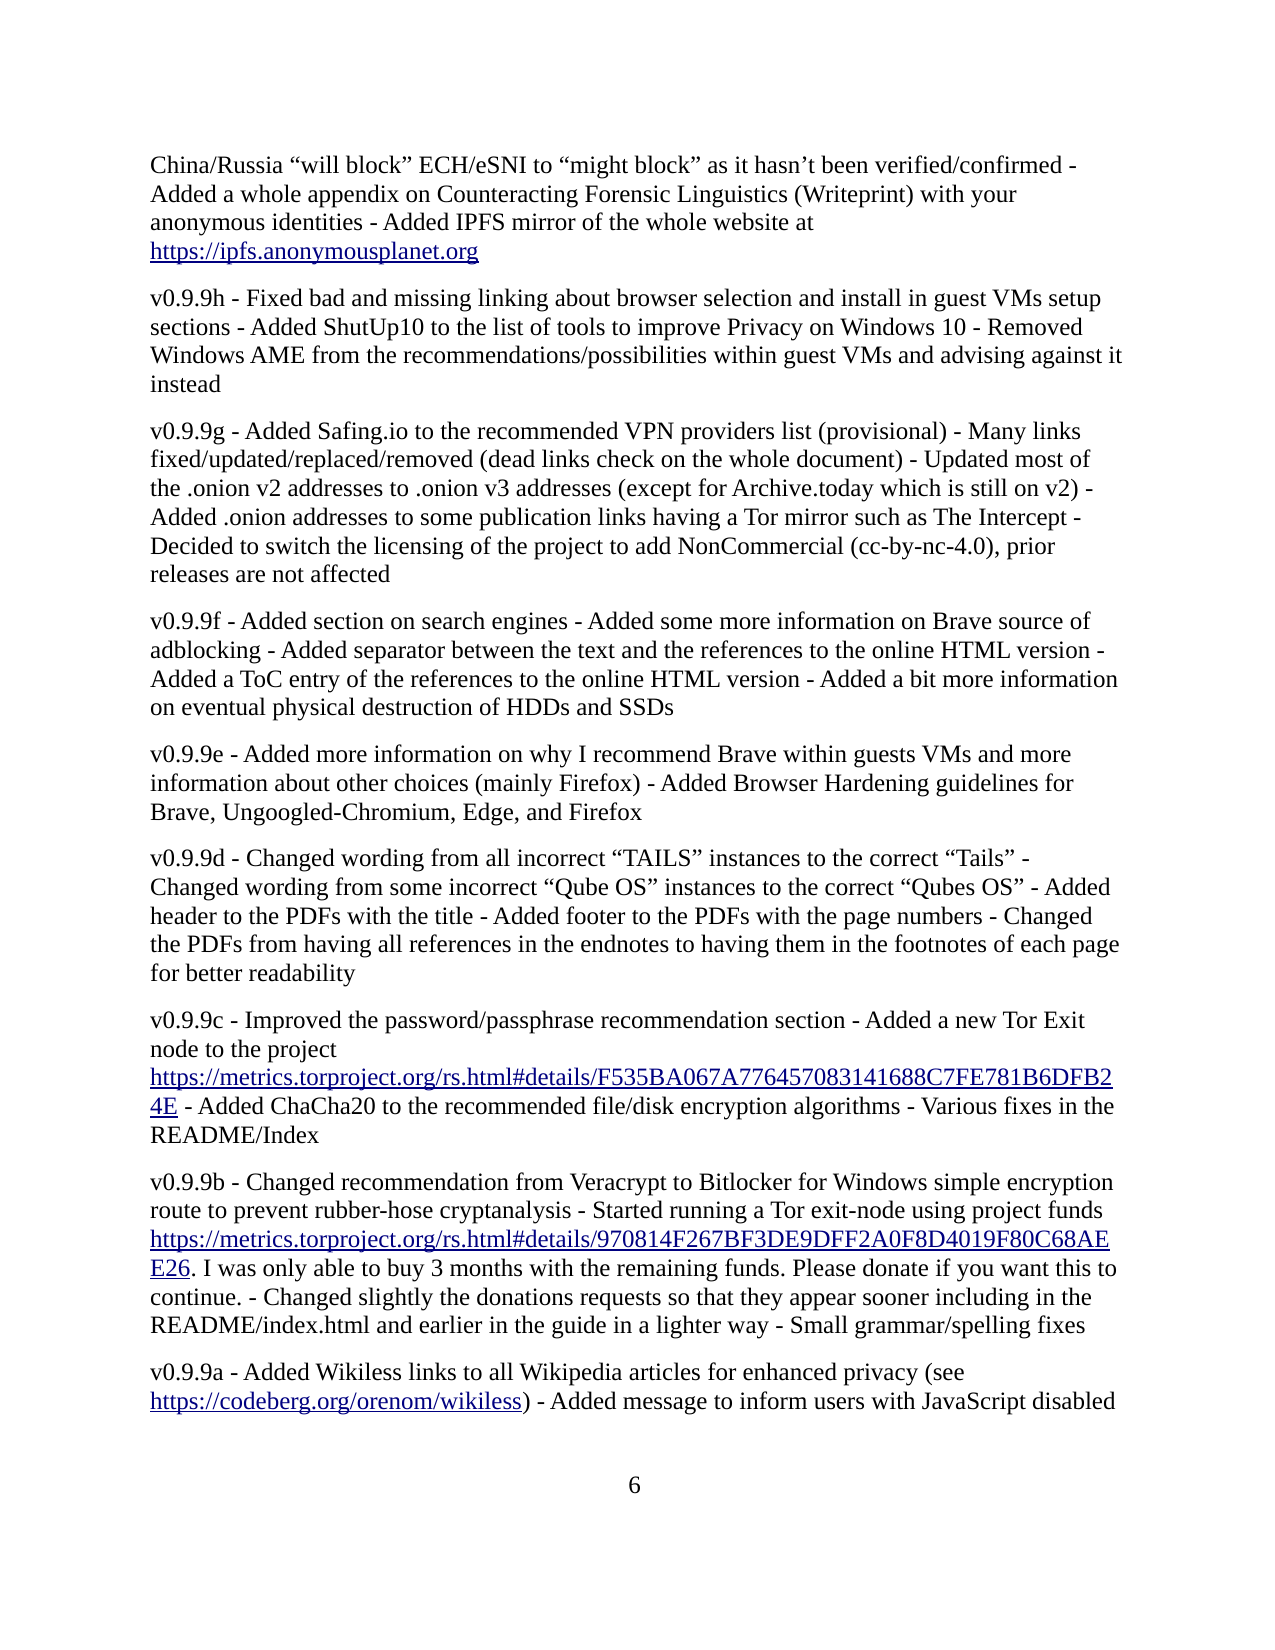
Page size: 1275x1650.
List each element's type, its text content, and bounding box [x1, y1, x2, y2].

text v0.9.9c - Improved the password/passphrase recommendation section - Added a new Tor Exit node to the project https://metrics.torproject.org/rs.html#details/F535BA067A776457083141688C7FE781B6DFB24E - Added ChaCha20 to the recommended file/disk encryption algorithms - Various fixes in the README/Index [150, 1005, 1125, 1149]
text v0.9.9a - Added Wikiless links to all Wikipedia articles for enhanced privacy (see https://codeberg.org/orenom/wikiless) - Added message to inform users with JavaScript disabled [150, 1357, 1125, 1414]
text v0.9.9d - Changed wording from all incorrect “TAILS” instances to the correct “Tails” - Changed wording from some incorrect “Qube OS” instances to the correct “Qubes OS” - Added header to the PDFs with the title - Added footer to the PDFs with the page numbers - Changed the PDFs from having all references in the endnotes to having them in the footnotes of each page for better readability [150, 843, 1125, 987]
text v0.9.9g - Added Safing.io to the recommended VPN providers list (provisional) - Many links fixed/updated/replaced/removed (dead links check on the whole document) - Updated most of the .onion v2 addresses to .onion v3 addresses (except for Archive.today which is still on v2) - Added .onion addresses to some publication links having a Tor mirror such as The Intercept - Decided to switch the licensing of the project to add NonCommercial (cc-by-nc-4.0), prior releases are not affected [150, 416, 1125, 588]
text v0.9.9b - Changed recommendation from Veracrypt to Bitlocker for Windows simple encryption route to prevent rubber-hose cryptanalysis - Started running a Tor exit-node using project funds https://metrics.torproject.org/rs.html#details/970814F267BF3DE9DFF2A0F8D4019F80C68AEE26. I was only able to buy 3 months with the remaining funds. Please donate if you want this to continue. - Changed slightly the donations requests so that they appear sooner including in the README/index.html and earlier in the guide in a lighter way - Small grammar/spelling fixes [150, 1167, 1125, 1339]
text v0.9.9h - Fixed bad and missing linking about browser selection and install in guest VMs setup sections - Added ShutUp10 to the list of tools to improve Privacy on Windows 10 - Removed Windows AME from the recommendations/possibilities within guest VMs and advising against it instead [150, 283, 1125, 398]
text v0.9.9f - Added section on search engines - Added some more information on Brave source of adblocking - Added separator between the text and the references to the online HTML version - Added a ToC entry of the references to the online HTML version - Added a bit more information on eventual physical destruction of HDDs and SSDs [150, 606, 1125, 721]
text v0.9.9e - Added more information on why I recommend Brave within guests VMs and more information about other choices (mainly Firefox) - Added Browser Hardening guidelines for Brave, Ungoogled-Chromium, Edge, and Firefox [150, 739, 1125, 825]
text China/Russia “will block” ECH/eSNI to “might block” as it hasn’t been verified/confirmed - Added a whole appendix on Counteracting Forensic Linguistics (Writeprint) with your anonymous identities - Added IPFS mirror of the whole website at https://ipfs.anonymousplanet.org [150, 150, 1125, 265]
